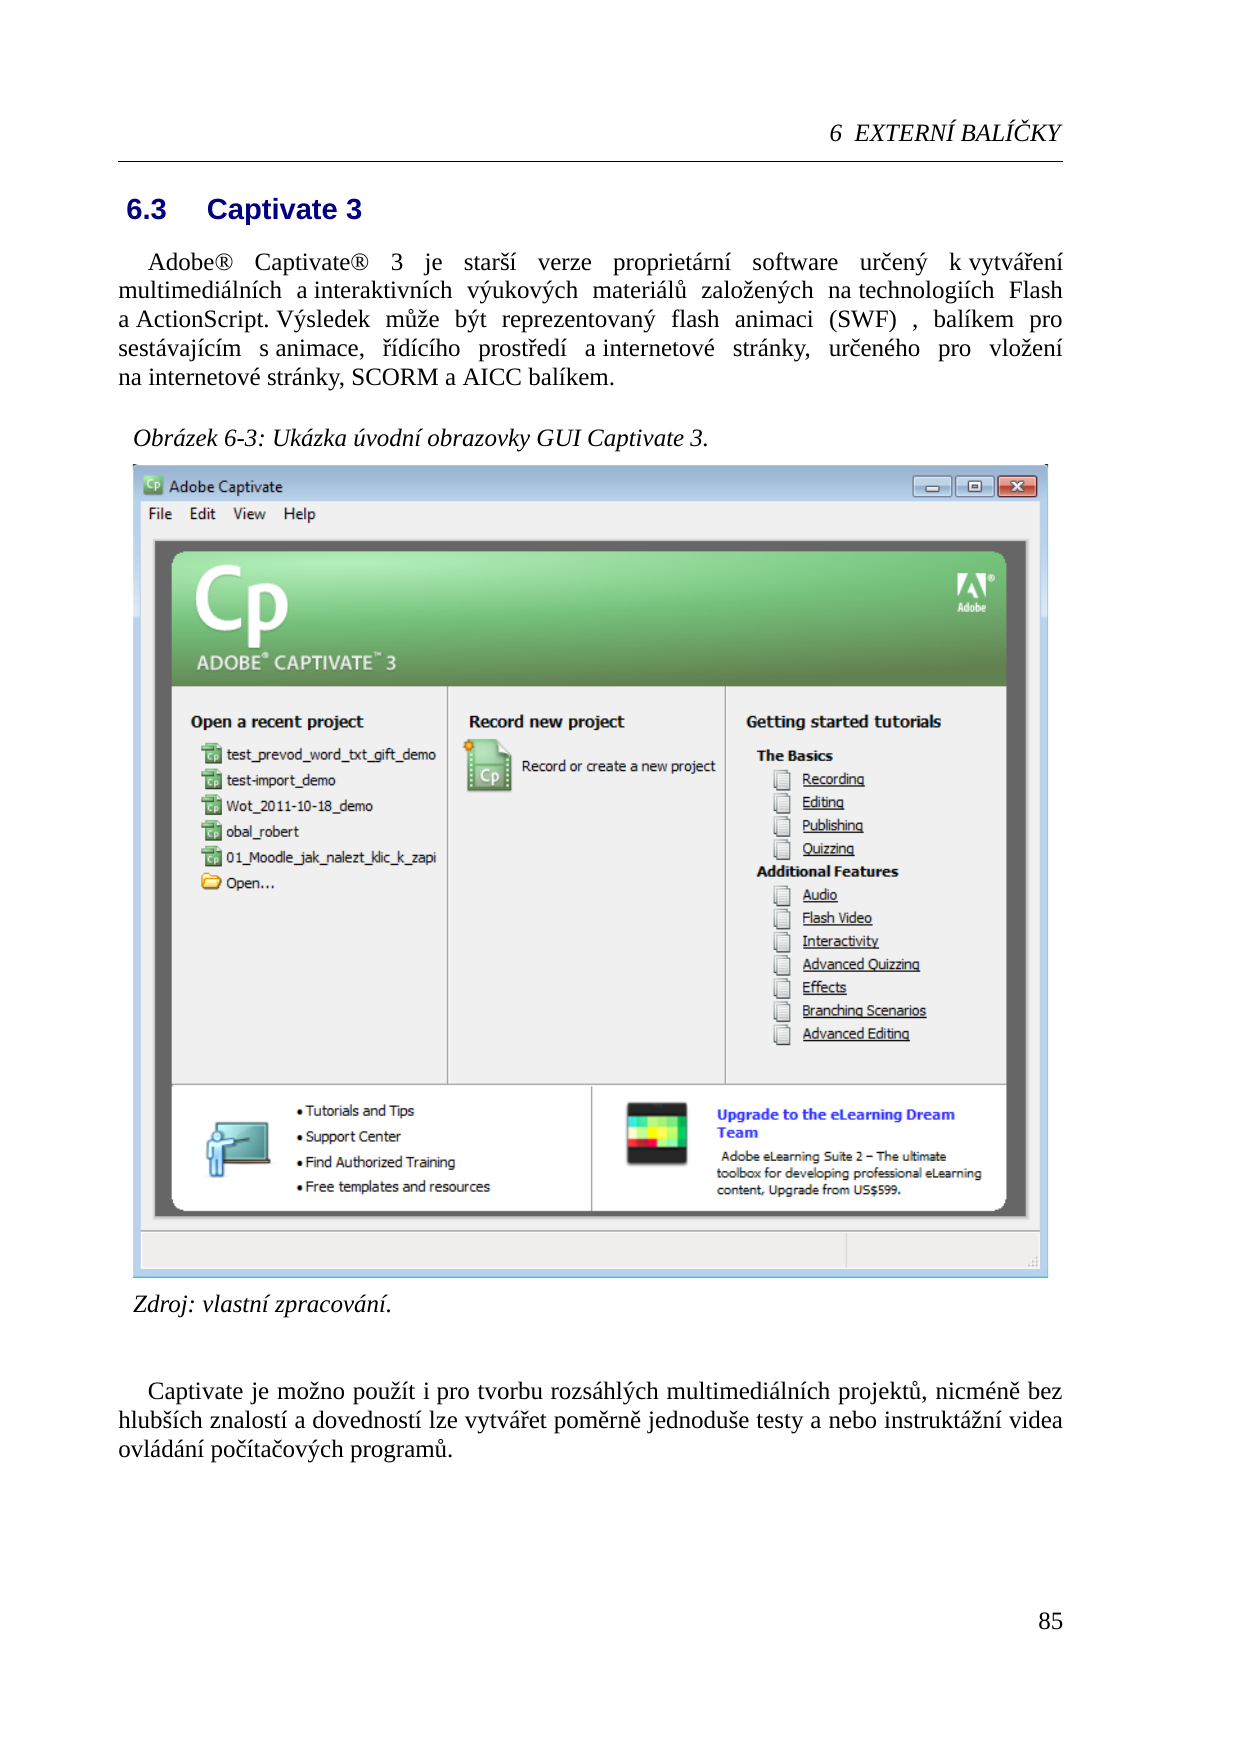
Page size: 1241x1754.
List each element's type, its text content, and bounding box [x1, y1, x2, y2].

text Obrázek 6-3: Ukázka úvodní obrazovky GUI Captivate 3. [133, 423, 1048, 452]
text Zdroj: vlastní zpracování. [133, 1278, 1048, 1318]
subtitle Captivate 3 [118, 192, 1063, 225]
picture [132, 464, 1049, 1278]
text Captivate je možno použít i pro tvorbu rozsáhlých multimediálních projektů, nicméně bez hlubších znalostí a dovedností lze vytvářet poměrně jednoduše testy a nebo instruktážní videa ovládání počítačových programů. [118, 1376, 1063, 1462]
text Adobe® Captivate® 3 je starší verze proprietární software určený k vytváření multimediálních a interaktivních výukových materiálů založených na technologiích Flash a ActionScript. Výsledek může být reprezentovaný flash animaci (SWF) , balíkem pro sestávajícím s animace, řídícího prostředí a internetové stránky, určeného pro vložení na internetové stránky, SCORM a AICC balíkem. [118, 247, 1063, 390]
